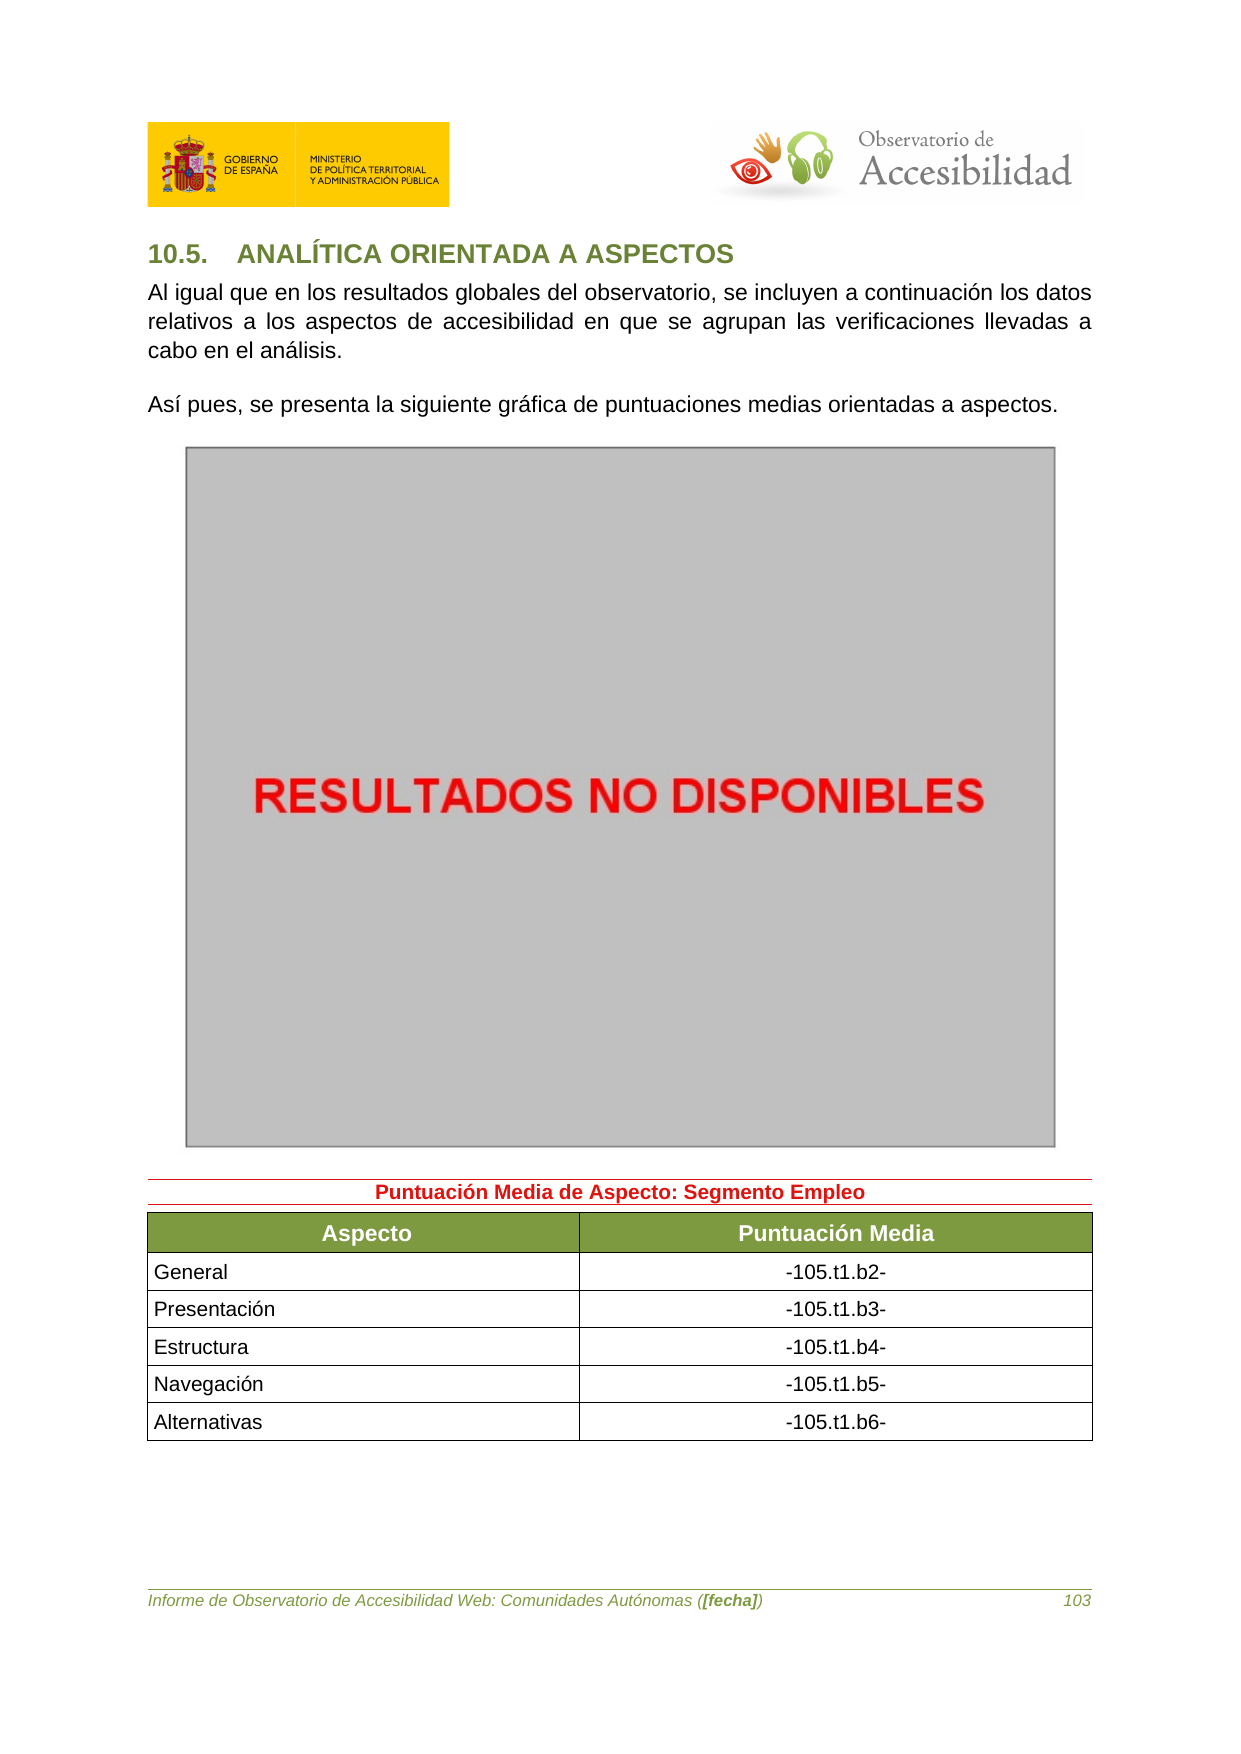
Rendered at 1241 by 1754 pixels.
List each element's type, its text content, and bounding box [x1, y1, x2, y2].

text Puntuación Media de Aspecto: Segmento Empleo [148, 1180, 1092, 1204]
table_header Aspecto [148, 1213, 579, 1252]
table_cell Estructura [148, 1328, 579, 1365]
table_cell Navegación [148, 1366, 579, 1402]
table_cell -105.t1.b4- [580, 1328, 1092, 1365]
table_cell Alternativas [148, 1403, 579, 1440]
text Así pues, se presenta la siguiente gráfica de puntuaciones medias orientadas a aspectos. [148, 391, 1092, 417]
list Analítica orientada a aspectos [148, 238, 1092, 269]
table_cell General [148, 1253, 579, 1290]
table_cell Presentación [148, 1291, 579, 1327]
table_cell -105.t1.b5- [580, 1366, 1092, 1402]
table_cell -105.t1.b3- [580, 1291, 1092, 1327]
table_header Puntuación Media [580, 1213, 1092, 1252]
table_cell -105.t1.b2- [580, 1253, 1092, 1290]
table_cell -105.t1.b6- [580, 1403, 1092, 1440]
text Al igual que en los resultados globales del observatorio, se incluyen a continuación los datos relativos a los aspectos de accesibilidad en que se agrupan las verificaciones llevadas a cabo en el análisis. [148, 279, 1092, 363]
